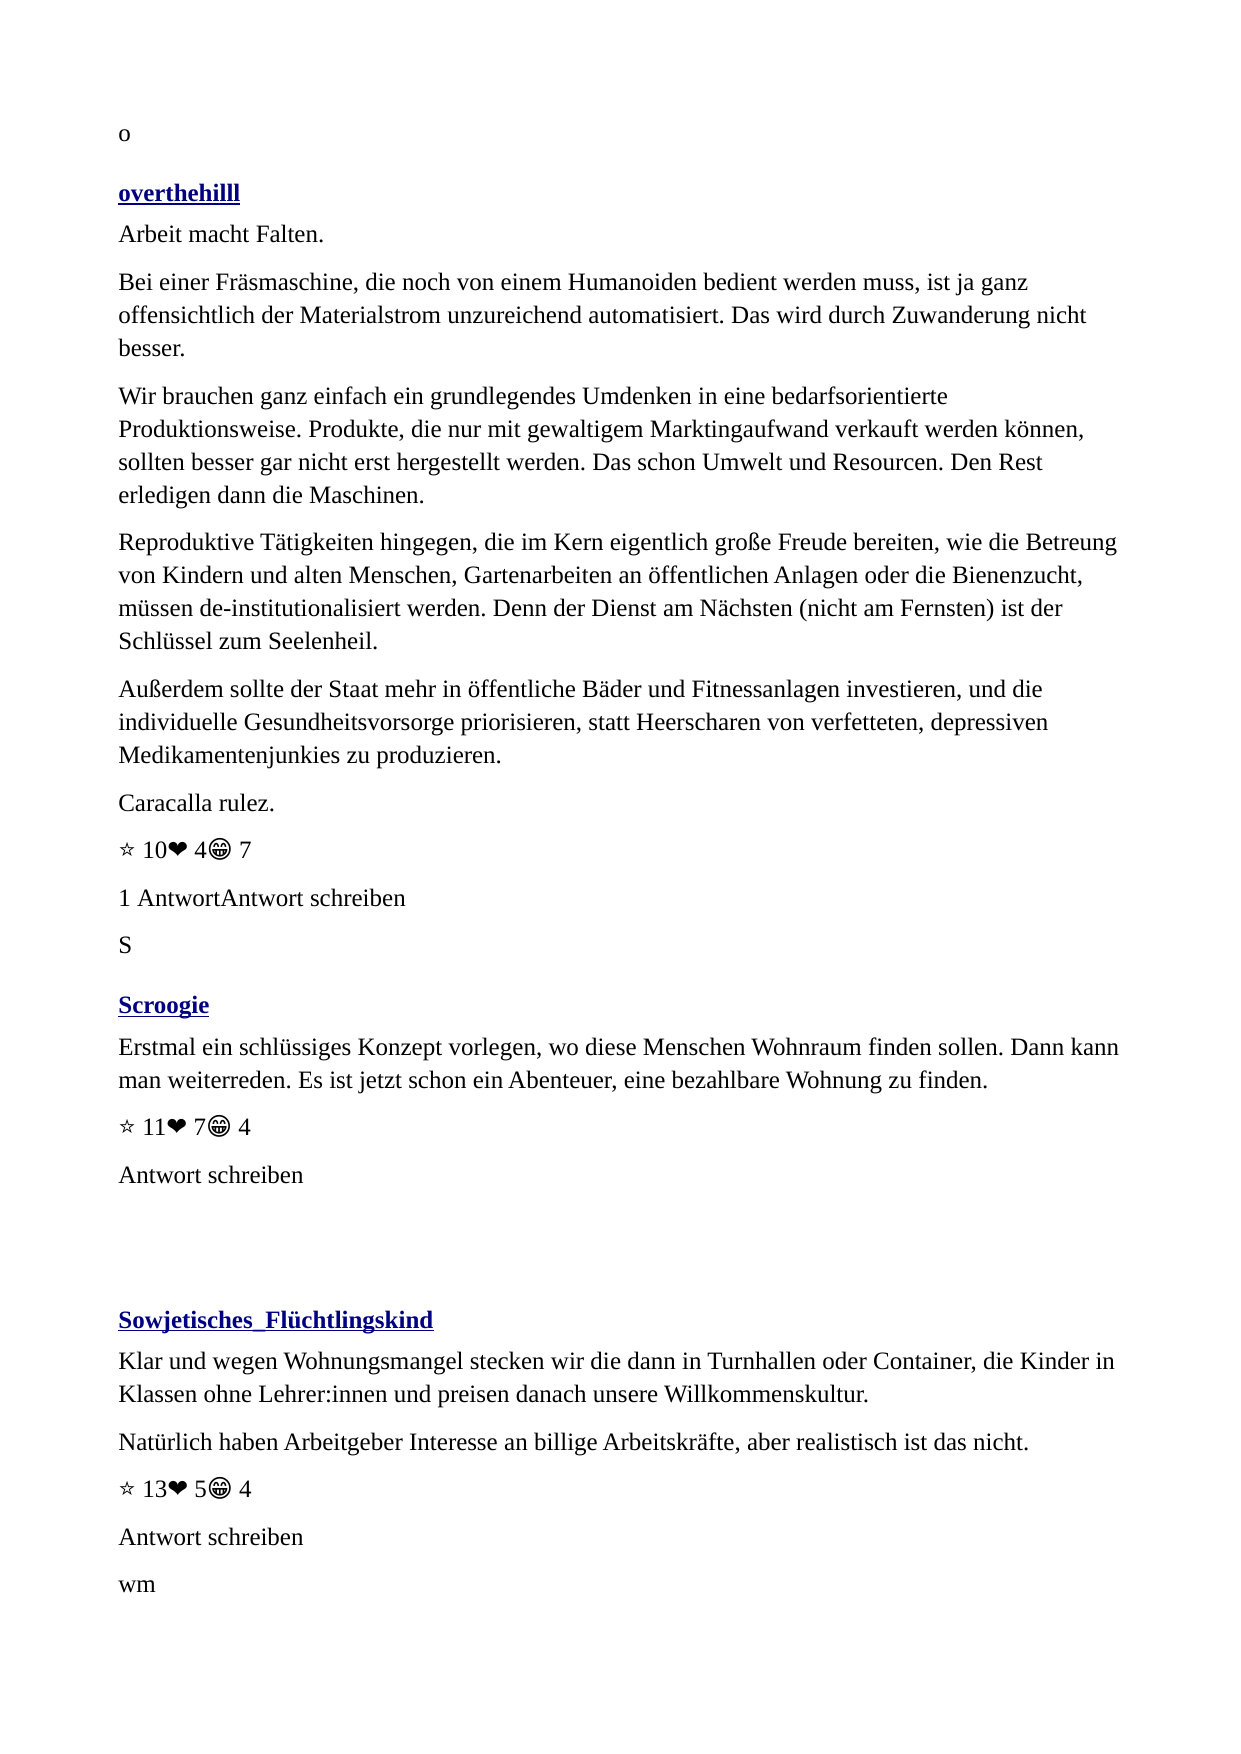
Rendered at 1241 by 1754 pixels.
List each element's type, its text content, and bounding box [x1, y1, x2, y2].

text Reproduktive Tätigkeiten hingegen, die im Kern eigentlich große Freude bereiten, wie die Betreung von Kindern und alten Menschen, Gartenarbeiten an öffentlichen Anlagen oder die Bienenzucht, müssen de-institutionalisiert werden. Denn der Dienst am Nächsten (nicht am Fernsten) ist der Schlüssel zum Seelenheil. [118, 527, 1122, 655]
text Caracalla rulez. [118, 788, 1122, 816]
text Klar und wegen Wohnungsmangel stecken wir die dann in Turnhallen oder Container, die Kinder in Klassen ohne Lehrer:innen und preisen danach unsere Willkommenskultur. [118, 1346, 1122, 1408]
text Außerdem sollte der Staat mehr in öffentliche Bäder und Fitnessanlagen investieren, und die individuelle Gesundheitsvorsorge priorisieren, statt Heerscharen von verfetteten, depressiven Medikamentenjunkies zu produzieren. [118, 674, 1122, 769]
text o [118, 118, 1122, 147]
text Arbeit macht Falten. [118, 219, 1122, 248]
text ⭐️ 10❤️ 4😁 7 [118, 835, 1122, 864]
subtitle Scroogie [118, 991, 1122, 1019]
text Antwort schreiben [118, 1160, 1122, 1189]
text Bei einer Fräsmaschine, die noch von einem Humanoiden bedient werden muss, ist ja ganz offensichtlich der Materialstrom unzureichend automatisiert. Das wird durch Zuwanderung nicht besser. [118, 267, 1122, 362]
text ⭐️ 11❤️ 7😁 4 [118, 1112, 1122, 1141]
text Wir brauchen ganz einfach ein grundlegendes Umdenken in eine bedarfsorientierte Produktionsweise. Produkte, die nur mit gewaltigem Marktingaufwand verkauft werden können, sollten besser gar nicht erst hergestellt werden. Das schon Umwelt und Resourcen. Den Rest erledigen dann die Maschinen. [118, 381, 1122, 508]
subtitle Sowjetisches_Flüchtlingskind [118, 1305, 1122, 1333]
text Antwort schreiben [118, 1522, 1122, 1551]
text S [118, 931, 1122, 959]
text 1 AntwortAntwort schreiben [118, 883, 1122, 912]
subtitle overthehilll [118, 178, 1122, 207]
text wm [118, 1569, 1122, 1598]
text Erstmal ein schlüssiges Konzept vorlegen, wo diese Menschen Wohnraum finden sollen. Dann kann man weiterreden. Es ist jetzt schon ein Abenteuer, eine bezahlbare Wohnung zu finden. [118, 1032, 1122, 1094]
text ⭐️ 13❤️ 5😁 4 [118, 1474, 1122, 1503]
text Natürlich haben Arbeitgeber Interesse an billige Arbeitskräfte, aber realistisch ist das nicht. [118, 1427, 1122, 1455]
